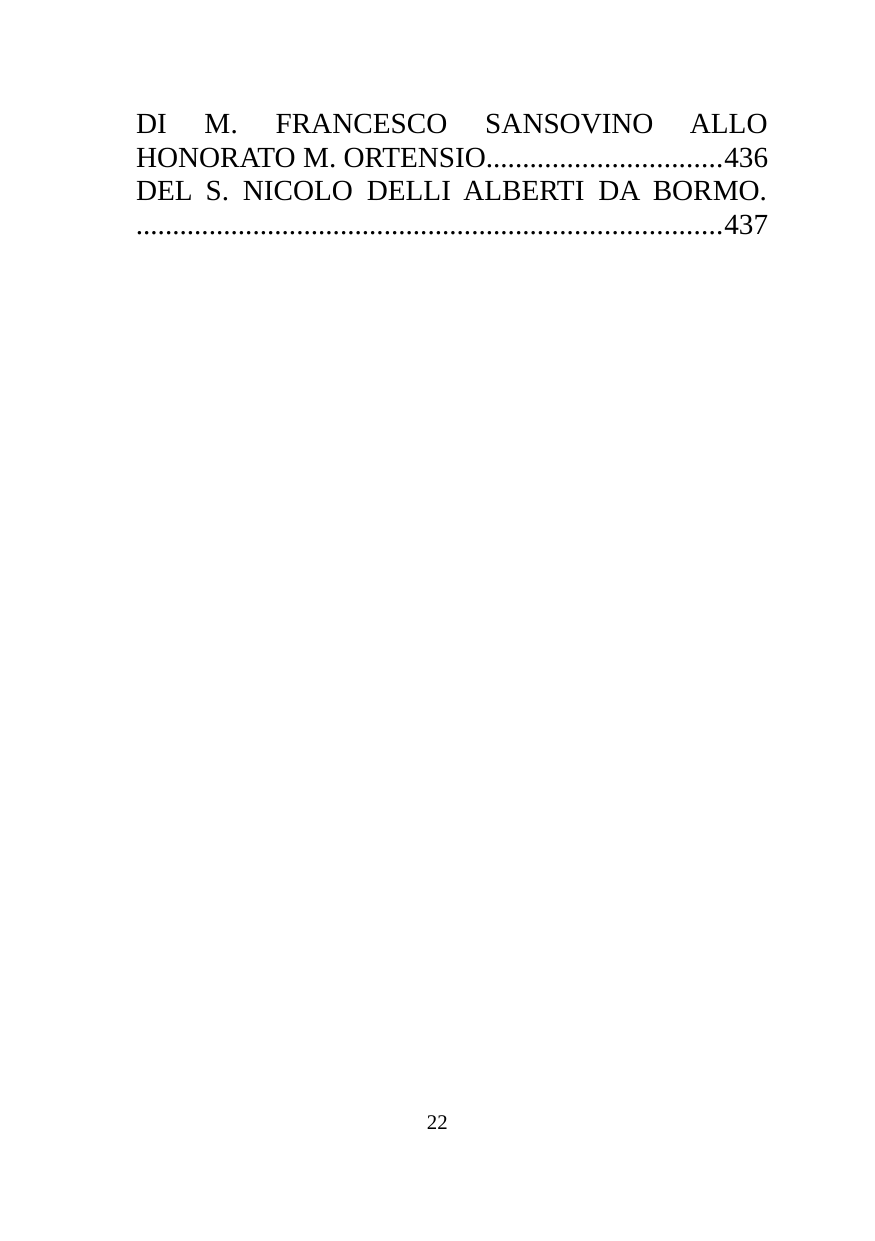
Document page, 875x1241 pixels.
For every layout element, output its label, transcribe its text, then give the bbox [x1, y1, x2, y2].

text DEL S. NICOLO DELLI ALBERTI DA BORMO. 437 [136, 173, 768, 240]
text DI M. FRANCESCO SANSOVINO ALLO HONORATO M. ORTENSIO. 436 [136, 106, 768, 173]
